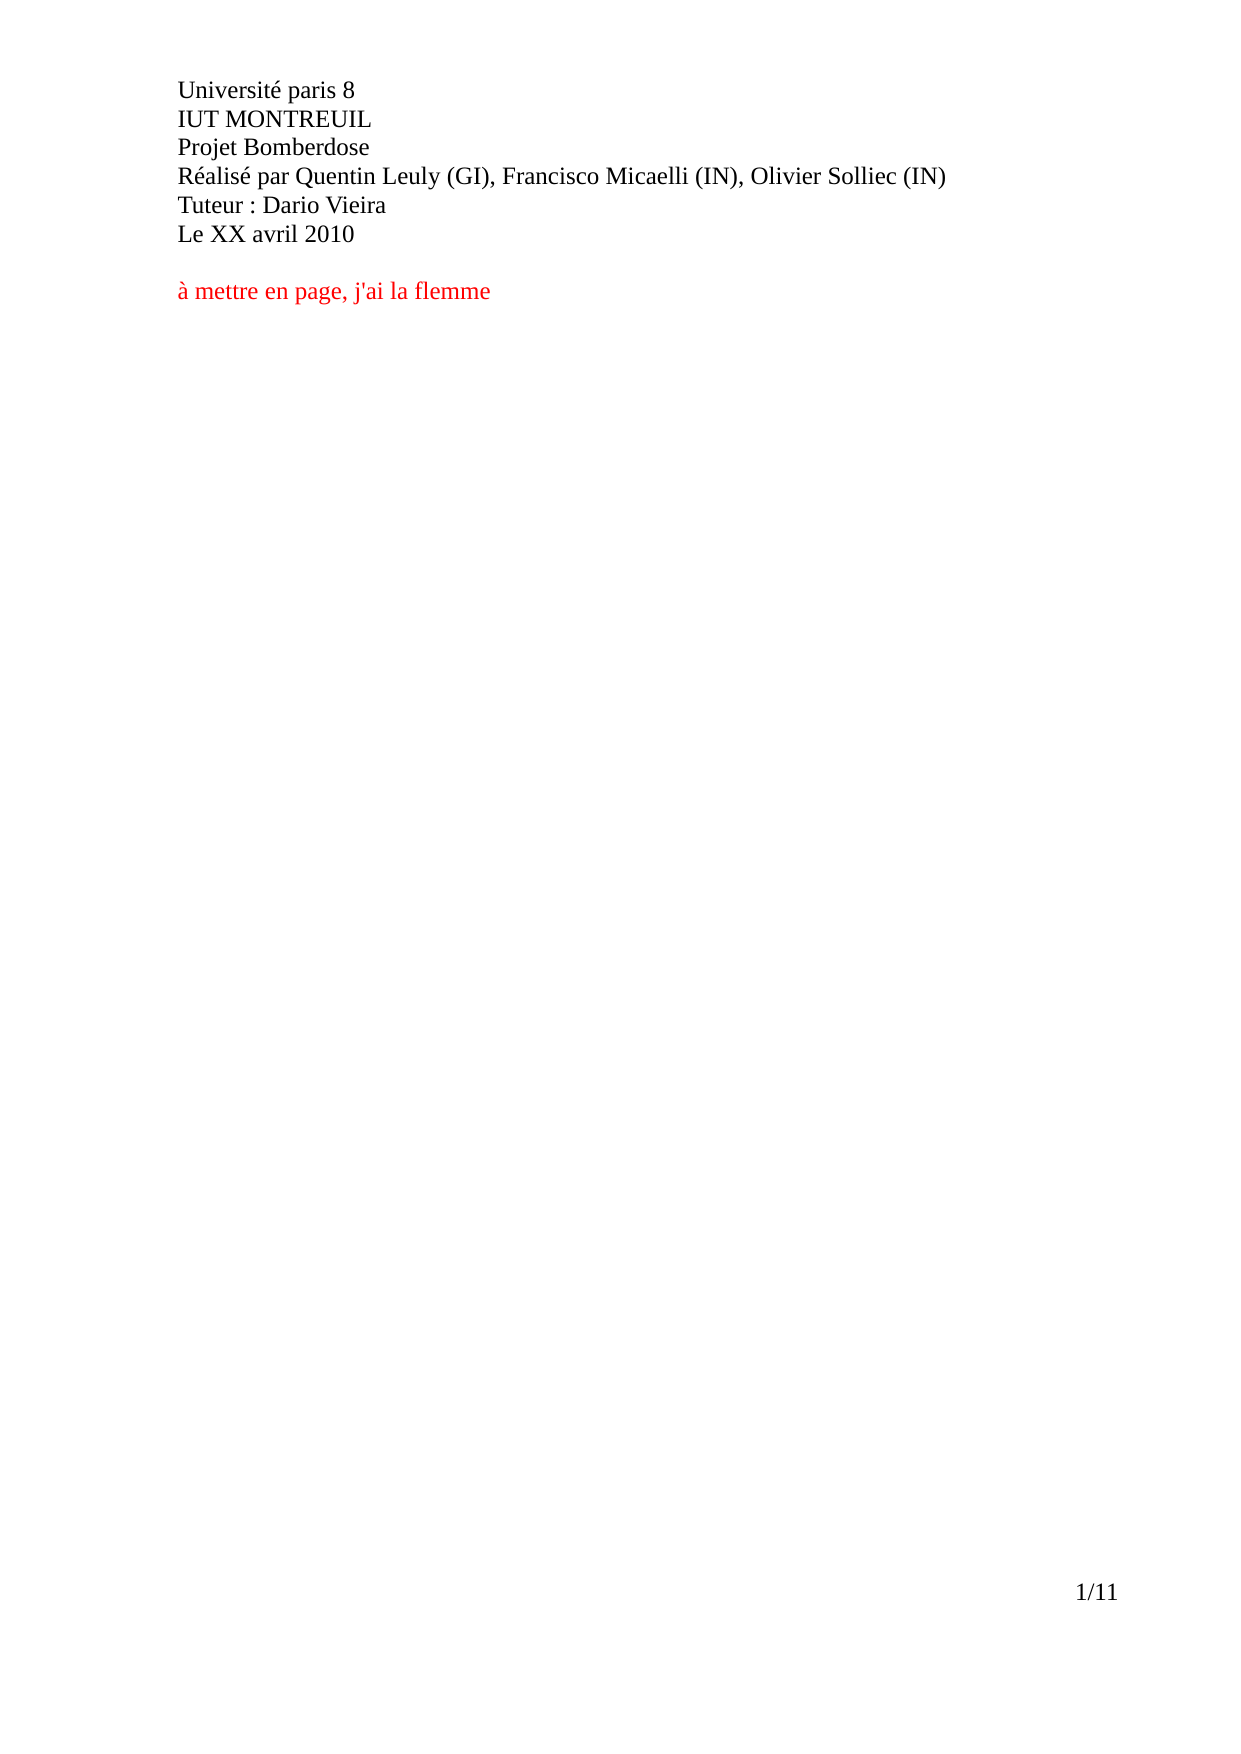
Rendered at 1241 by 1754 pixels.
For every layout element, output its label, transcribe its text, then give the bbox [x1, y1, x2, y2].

text Réalisé par Quentin Leuly (GI), Francisco Micaelli (IN), Olivier Solliec (IN) [177, 161, 1122, 190]
text Université paris 8 [177, 75, 1122, 104]
text Le XX avril 2010 [177, 219, 1122, 247]
text Tuteur : Dario Vieira [177, 190, 1122, 219]
text IUT MONTREUIL [177, 104, 1122, 132]
text à mettre en page, j'ai la flemme [177, 276, 1122, 305]
text Projet Bomberdose [177, 132, 1122, 161]
